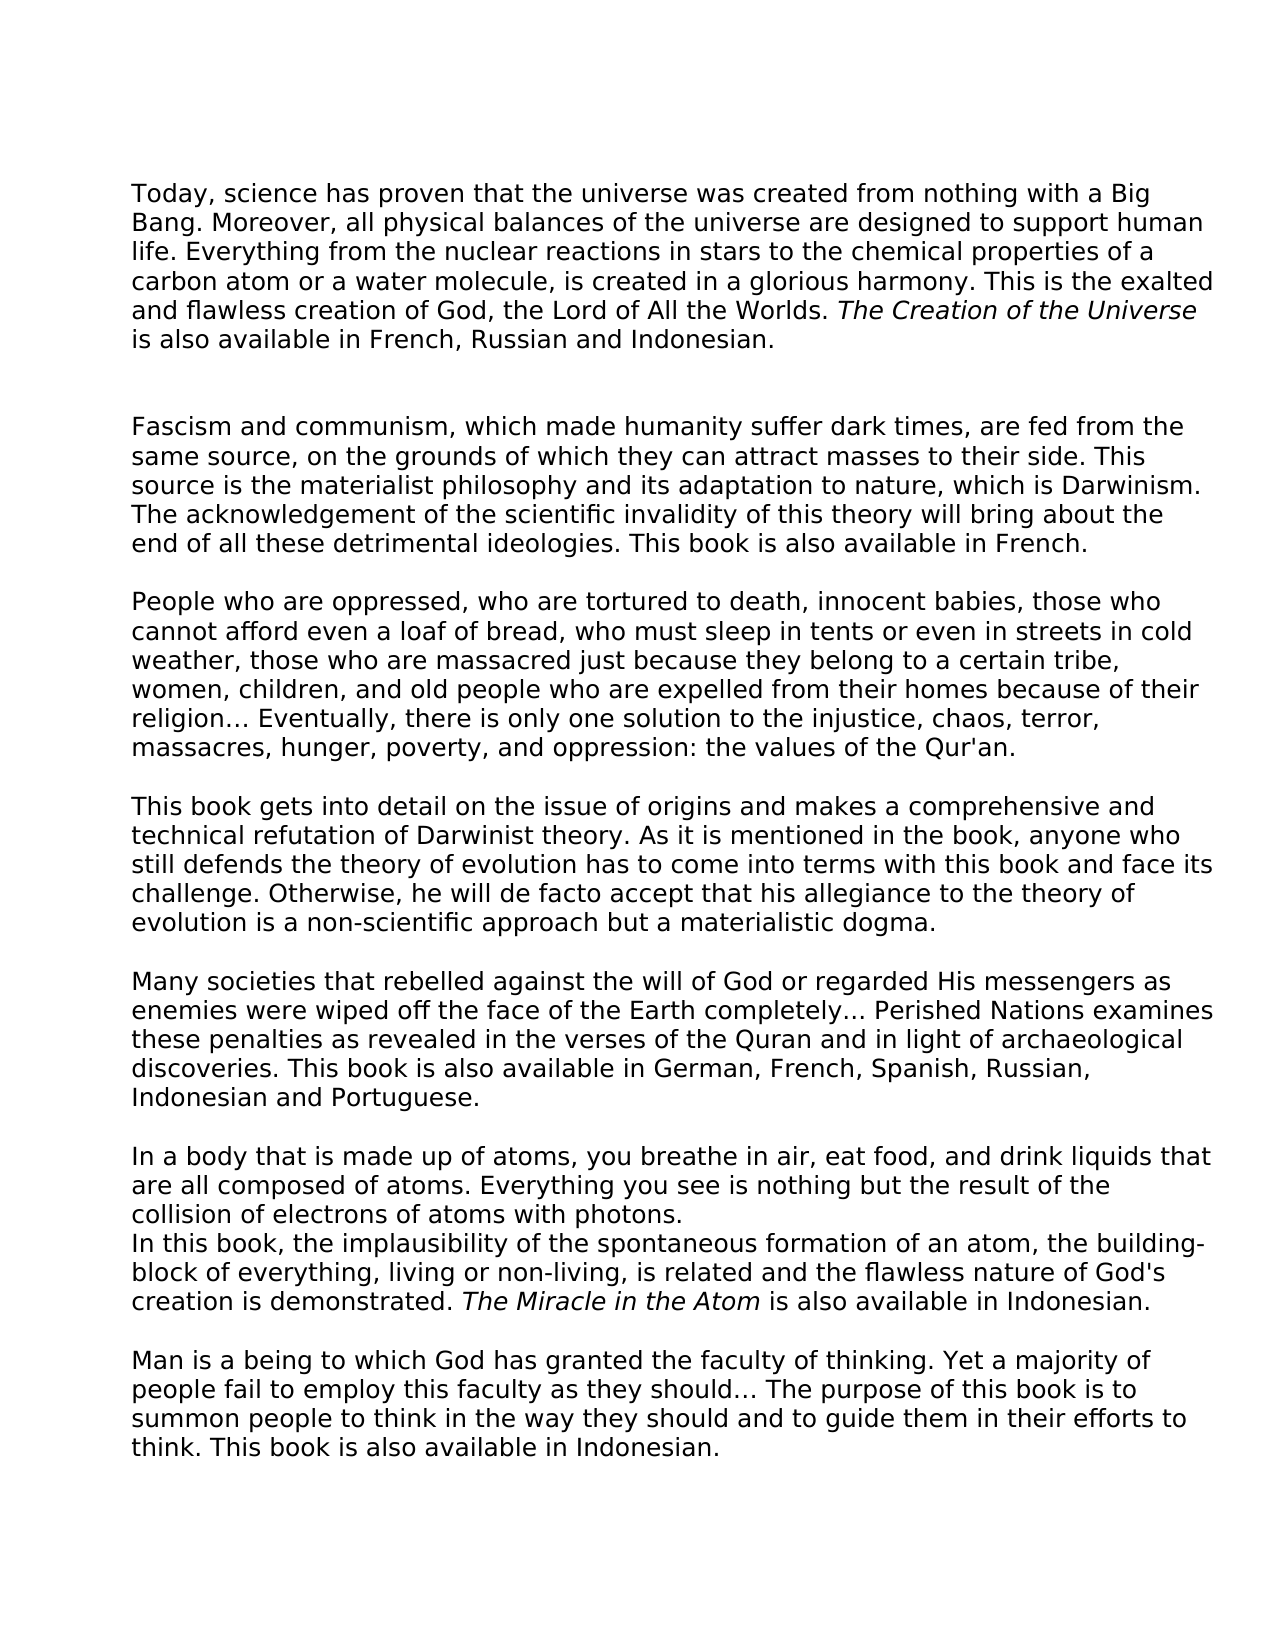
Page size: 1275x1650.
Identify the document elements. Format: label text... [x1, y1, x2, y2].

text People who are oppressed, who are tortured to death, innocent babies, those who cannot afford even a loaf of bread, who must sleep in tents or even in streets in cold weather, those who are massacred just because they belong to a certain tribe, women, children, and old people who are expelled from their homes because of their religion… Eventually, there is only one solution to the injustice, chaos, terror, massacres, hunger, poverty, and oppression: the values of the Qur'an. [131, 587, 1219, 762]
text In a body that is made up of atoms, you breathe in air, eat food, and drink liquids that are all composed of atoms. Everything you see is nothing but the result of the collision of electrons of atoms with photons. [131, 1142, 1219, 1229]
text In this book, the implausibility of the spontaneous formation of an atom, the building-block of everything, living or non-living, is related and the flawless nature of God's creation is demonstrated. The Miracle in the Atom is also available in Indonesian. [131, 1229, 1219, 1317]
text Today, science has proven that the universe was created from nothing with a Big Bang. Moreover, all physical balances of the universe are designed to support human life. Everything from the nuclear reactions in stars to the chemical properties of a carbon atom or a water molecule, is created in a glorious harmony. This is the exalted and flawless creation of God, the Lord of All the Worlds. The Creation of the Universe is also available in French, Russian and Indonesian. [131, 179, 1219, 354]
text Man is a being to which God has granted the faculty of thinking. Yet a majority of people fail to employ this faculty as they should… The purpose of this book is to summon people to think in the way they should and to guide them in their efforts to think. This book is also available in Indonesian. [131, 1346, 1219, 1462]
text Fascism and communism, which made humanity suffer dark times, are fed from the same source, on the grounds of which they can attract masses to their side. This source is the materialist philosophy and its adaptation to nature, which is Darwinism. The acknowledgement of the scientific invalidity of this theory will bring about the end of all these detrimental ideologies. This book is also available in French. [131, 412, 1219, 558]
text Many societies that rebelled against the will of God or regarded His messengers as enemies were wiped off the face of the Earth completely... Perished Nations examines these penalties as revealed in the verses of the Quran and in light of archaeological discoveries. This book is also available in German, French, Spanish, Russian, Indonesian and Portuguese. [131, 967, 1219, 1112]
text This book gets into detail on the issue of origins and makes a comprehensive and technical refutation of Darwinist theory. As it is mentioned in the book, anyone who still defends the theory of evolution has to come into terms with this book and face its challenge. Otherwise, he will de facto accept that his allegiance to the theory of evolution is a non-scientific approach but a materialistic dogma. [131, 792, 1219, 937]
